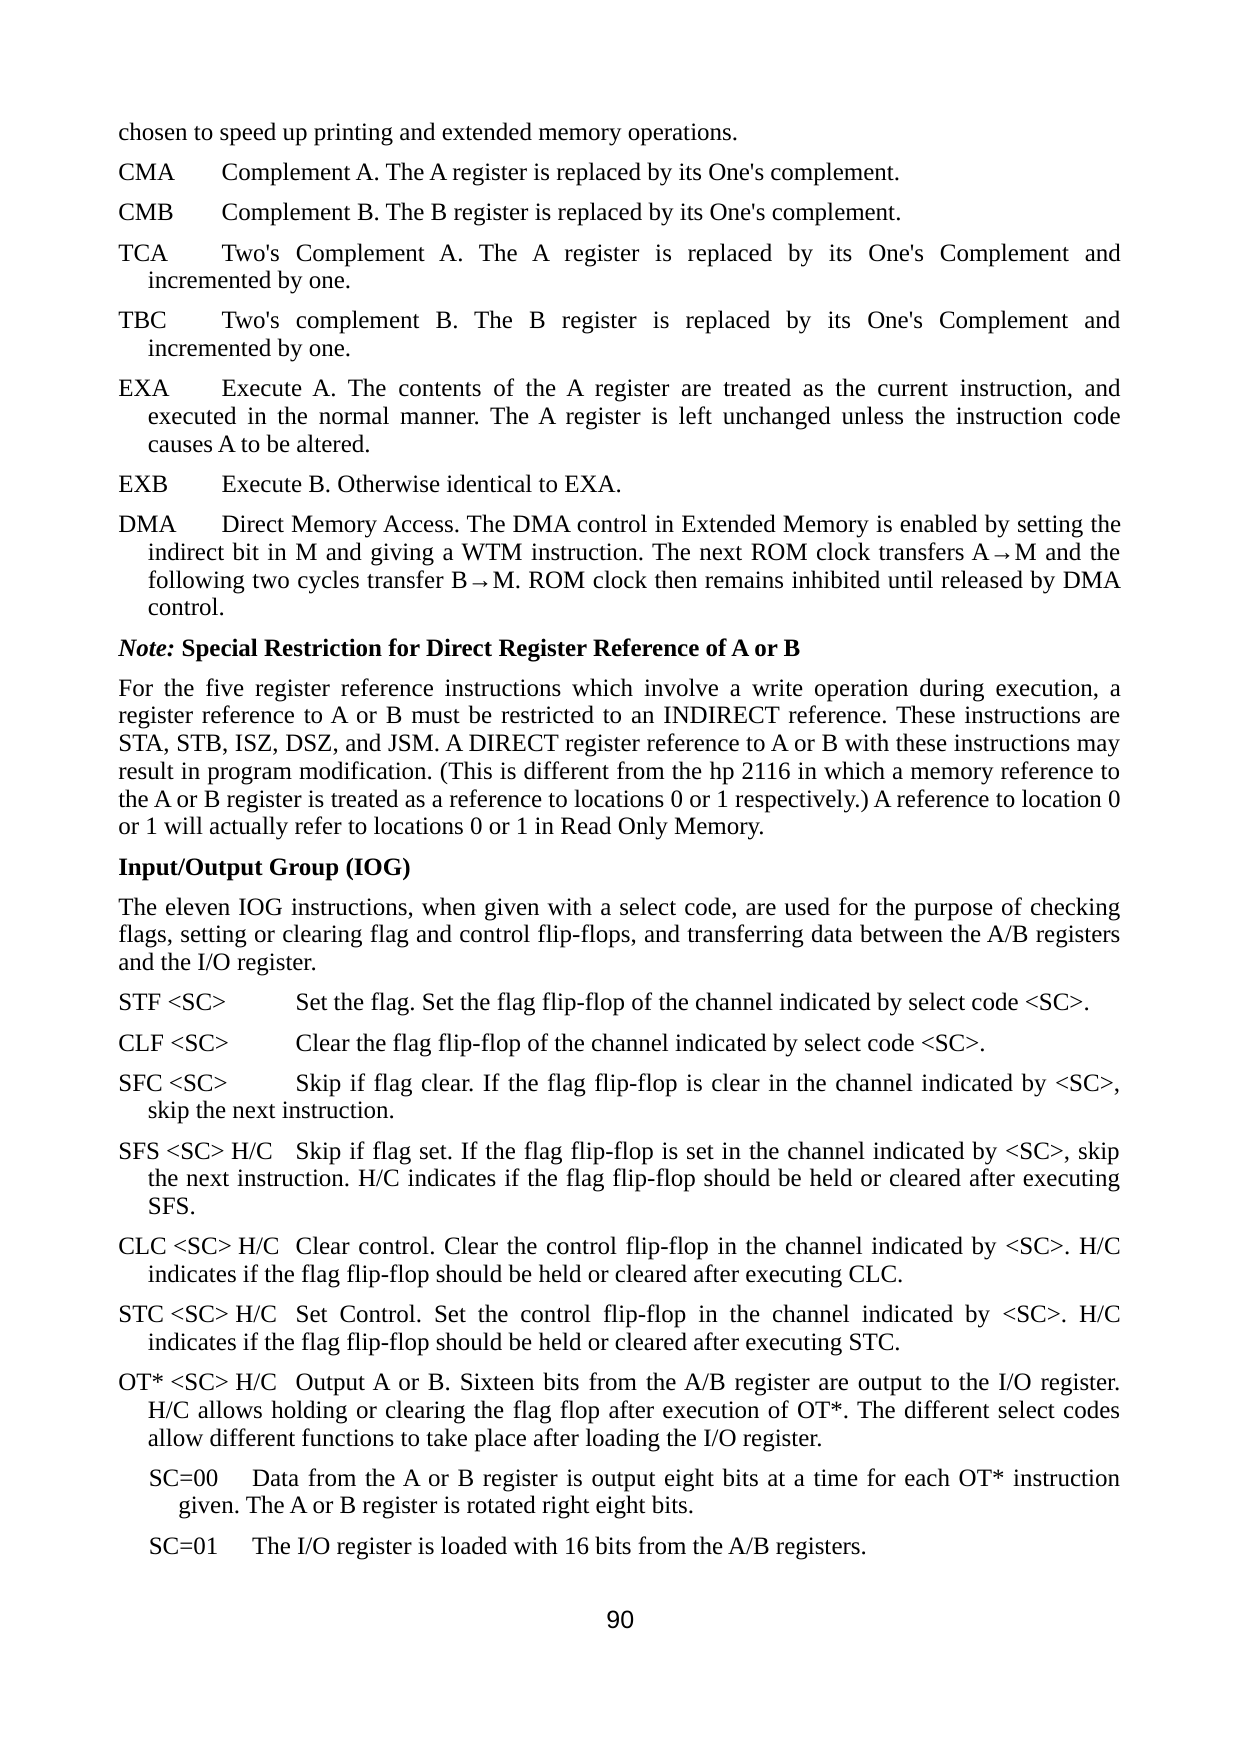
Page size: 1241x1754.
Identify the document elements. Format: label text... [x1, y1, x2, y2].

text EXA Execute A. The contents of the A register are treated as the current instruction, and executed in the normal manner. The A register is left unchanged unless the instruction code causes A to be altered. [118, 374, 1122, 458]
text Note: Special Restriction for Direct Register Reference of A or B [118, 634, 1122, 661]
text TCA Two's Complement A. The A register is replaced by its One's Complement and incremented by one. [118, 239, 1122, 294]
text Input/Output Group (IOG) [118, 853, 1122, 880]
text TBC Two's complement B. The B register is replaced by its One's Complement and incremented by one. [118, 307, 1122, 362]
text CLF <SC> Clear the flag flip-flop of the channel indicated by select code <SC>. [118, 1029, 1122, 1056]
text STC <SC> H/C Set Control. Set the control flip-flop in the channel indicated by <SC>. H/C indicates if the flag flip-flop should be held or cleared after executing STC. [118, 1300, 1122, 1356]
text SC=00 Data from the A or B register is output eight bits at a time for each OT* instruction given. The A or B register is rotated right eight bits. [148, 1464, 1122, 1519]
text CMB Complement B. The B register is replaced by its One's complement. [118, 198, 1122, 226]
text CMA Complement A. The A register is replaced by its One's complement. [118, 158, 1122, 186]
text SC=01 The I/O register is loaded with 16 bits from the A/B registers. [148, 1532, 1122, 1559]
text SFS <SC> H/C Skip if flag set. If the flag flip-flop is set in the channel indicated by <SC>, skip the next instruction. H/C indicates if the flag flip-flop should be held or cleared after executing SFS. [118, 1137, 1122, 1220]
text For the five register reference instructions which involve a write operation during execution, a register reference to A or B must be restricted to an INDIRECT reference. These instructions are STA, STB, ISZ, DSZ, and JSM. A DIRECT register reference to A or B with these instructions may result in program modification. (This is different from the hp 2116 in which a memory reference to the A or B register is treated as a reference to locations 0 or 1 respectively.) A reference to location 0 or 1 will actually refer to locations 0 or 1 in Read Only Memory. [118, 674, 1122, 840]
text STF <SC> Set the flag. Set the flag flip-flop of the channel indicated by select code <SC>. [118, 988, 1122, 1016]
text SFC <SC> Skip if flag clear. If the flag flip-flop is clear in the channel indicated by <SC>, skip the next instruction. [118, 1069, 1122, 1124]
text chosen to speed up printing and extended memory operations. [118, 118, 1122, 146]
text EXB Execute B. Otherwise identical to EXA. [118, 470, 1122, 498]
text DMA Direct Memory Access. The DMA control in Extended Memory is enabled by setting the indirect bit in M and giving a WTM instruction. The next ROM clock transfers A→M and the following two cycles transfer B→M. ROM clock then remains inhibited until released by DMA control. [118, 510, 1122, 621]
text OT* <SC> H/C Output A or B. Sixteen bits from the A/B register are output to the I/O register. H/C allows holding or clearing the flag flop after execution of OT*. The different select codes allow different functions to take place after loading the I/O register. [118, 1368, 1122, 1451]
text The eleven IOG instructions, when given with a select code, are used for the purpose of checking flags, setting or clearing flag and control flip-flops, and transferring data between the A/B registers and the I/O register. [118, 893, 1122, 976]
text CLC <SC> H/C Clear control. Clear the control flip-flop in the channel indicated by <SC>. H/C indicates if the flag flip-flop should be held or cleared after executing CLC. [118, 1232, 1122, 1288]
